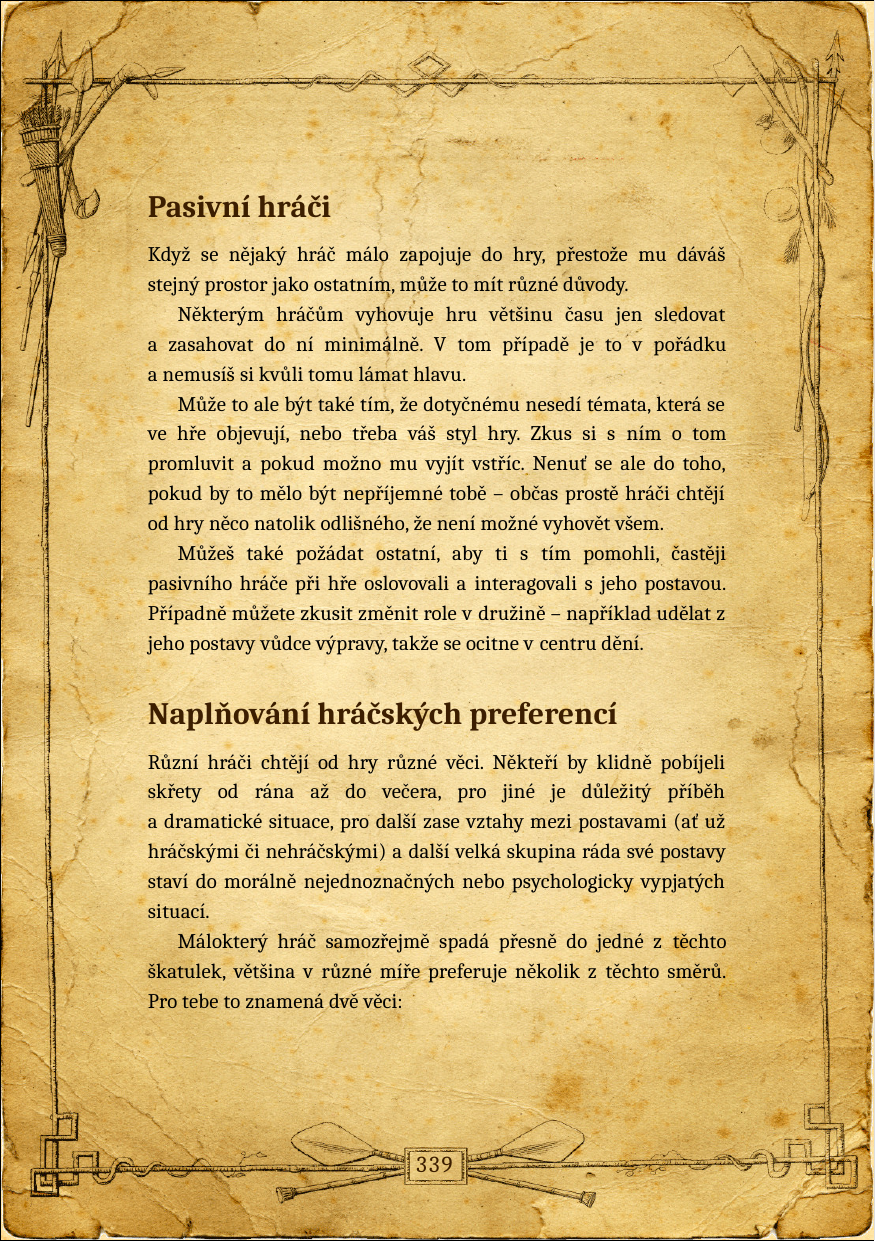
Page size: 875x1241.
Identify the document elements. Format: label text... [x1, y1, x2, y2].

subtitle Naplňování hráčských preferencí [148, 697, 726, 733]
subtitle Pasivní hráči [148, 189, 726, 225]
picture [1, 1, 874, 1240]
text Když se nějaký hráč málo zapojuje do hry, přestože mu dáváš stejný prostor jako ostatním, může to mít různé důvody. Některým hráčům vyhovuje hru většinu času jen sledovat a⁠ zasahovat do ní minimálně. V⁠ tom případě je to v⁠ pořádku a⁠ nemusíš si kvůli tomu lámat hlavu. Může to ale být také tím, že dotyčnému nesedí témata, která se ve hře objevují, nebo třeba váš styl hry. Zkus si s⁠ ním o⁠ tom promluvit a⁠ pokud možno mu vyjít vstříc. Nenuť se ale do toho, pokud by to mělo být nepříjemné tobě – občas prostě hráči chtějí od hry něco natolik odlišného, že není možné vyhovět všem. Můžeš také požádat ostatní, aby ti s⁠ tím pomohli, častěji pasivního hráče při hře oslovovali a⁠ interagovali s⁠ jeho postavou. Případně můžete zkusit změnit role v⁠ družině – například udělat z⁠ jeho postavy vůdce výpravy, takže se ocitne v⁠ centru dění. [148, 243, 726, 655]
text Různí hráči chtějí od hry různé věci. Někteří by klidně pobíjeli skřety od rána až do večera, pro jiné je důležitý příběh a⁠ dramatické situace, pro další zase vztahy mezi postavami (ať už hráčskými či nehráčskými) a⁠ další velká skupina ráda své postavy staví do morálně nejednoznačných nebo psychologicky vypjatých situací. Málokterý hráč samozřejmě spadá přesně do jedné z⁠ těchto škatulek, většina v⁠ různé míře preferuje několik z⁠ těchto směrů. Pro tebe to znamená dvě věci: [148, 750, 726, 1013]
